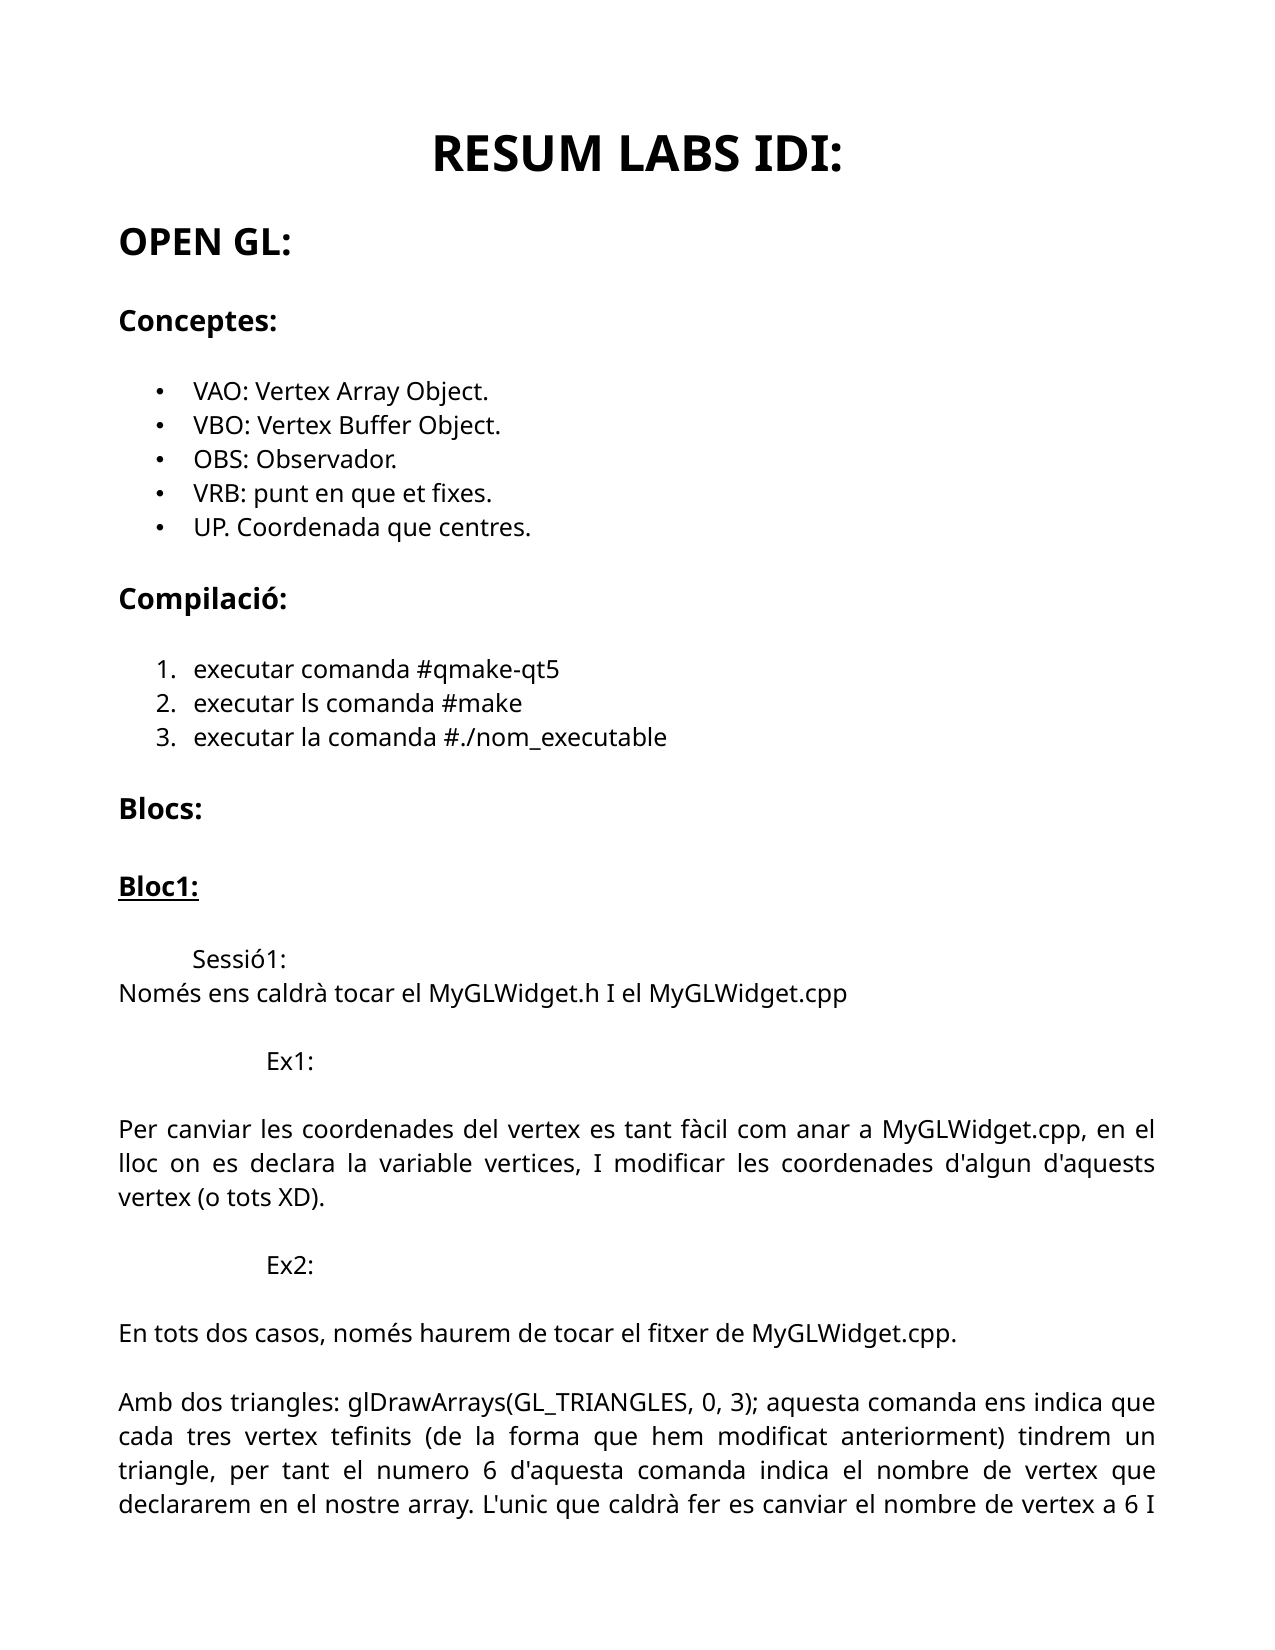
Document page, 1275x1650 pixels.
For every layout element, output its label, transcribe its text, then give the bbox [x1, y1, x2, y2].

list VAO: Vertex Array Object. [156, 374, 1157, 408]
text RESUM LABS IDI: [118, 118, 1157, 186]
text Ex2: [118, 1248, 1157, 1282]
text Bloc1: [118, 868, 1157, 904]
text Blocs: [118, 788, 1157, 828]
text Només ens caldrà tocar el MyGLWidget.h I el MyGLWidget.cpp [118, 975, 1157, 1009]
text Conceptes: [118, 300, 1157, 340]
list UP. Coordenada que centres. [156, 510, 1157, 544]
text Amb dos triangles: glDrawArrays(GL_TRIANGLES, 0, 3); aquesta comanda ens indica que cada tres vertex tefinits (de la forma que hem modificat anteriorment) tindrem un triangle, per tant el numero 6 d'aquesta comanda indica el nombre de vertex que declararem en el nostre array. L'unic que caldrà fer es canviar el nombre de vertex a 6 I [118, 1384, 1157, 1520]
list executar la comanda #./nom_executable [156, 720, 1157, 754]
list VRB: punt en que et fixes. [156, 476, 1157, 510]
list OBS: Observador. [156, 442, 1157, 476]
text En tots dos casos, només haurem de tocar el fitxer de MyGLWidget.cpp. [118, 1316, 1157, 1350]
list VBO: Vertex Buffer Object. [156, 408, 1157, 442]
text Ex1: [118, 1043, 1157, 1078]
text Compilació: [118, 578, 1157, 618]
list executar ls comanda #make [156, 686, 1157, 720]
list executar comanda #qmake-qt5 [156, 652, 1157, 686]
text OPEN GL: [118, 215, 1157, 266]
text Sessió1: [118, 941, 1157, 975]
text Per canviar les coordenades del vertex es tant fàcil com anar a MyGLWidget.cpp, en el lloc on es declara la variable vertices, I modificar les coordenades d'algun d'aquests vertex (o tots XD). [118, 1112, 1157, 1214]
